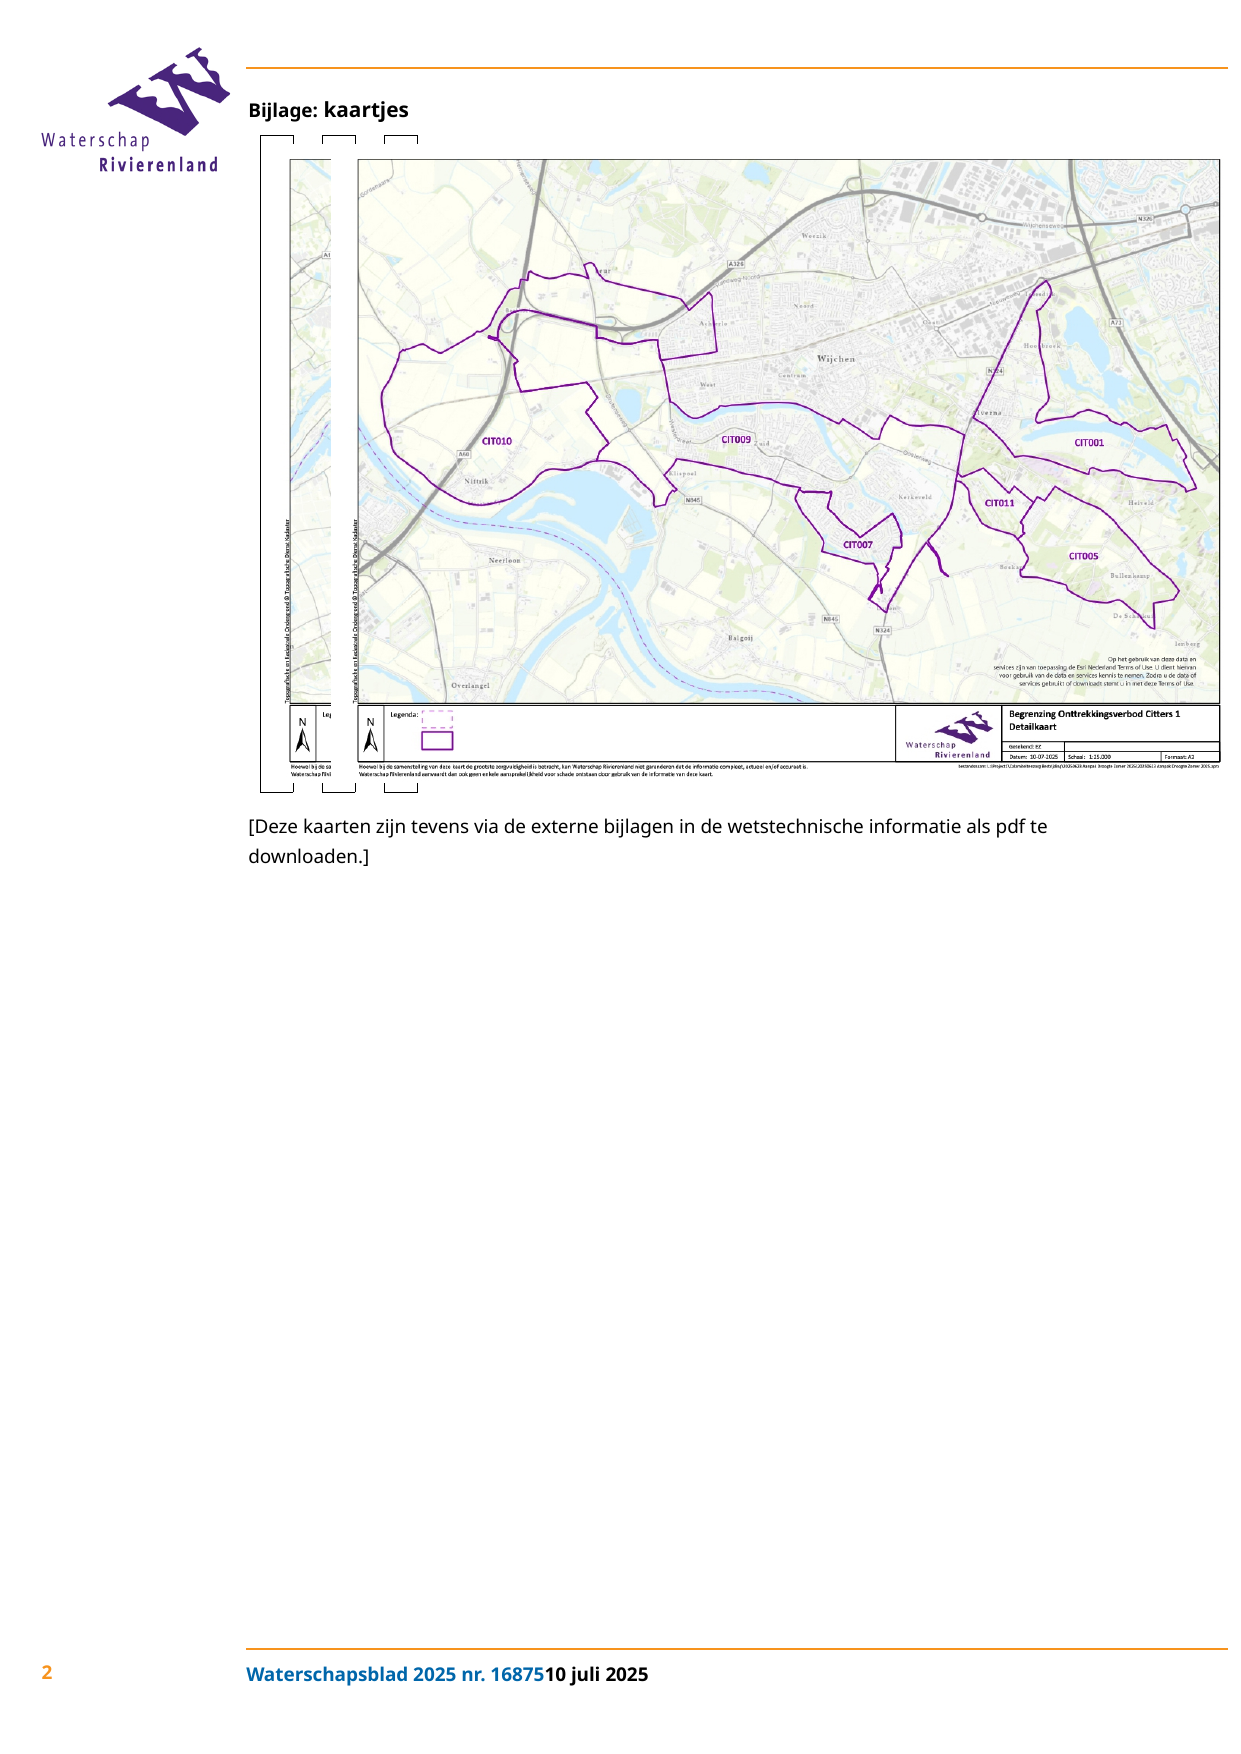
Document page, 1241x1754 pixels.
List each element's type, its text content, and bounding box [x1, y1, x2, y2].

text Bijlage: kaartjes [248, 95, 1152, 123]
picture [41, 47, 231, 172]
text [Deze kaarten zijn tevens via de externe bijlagen in de wetstechnische informatie als pdf te downloaden.] [248, 813, 1152, 868]
picture [268, 144, 1240, 783]
